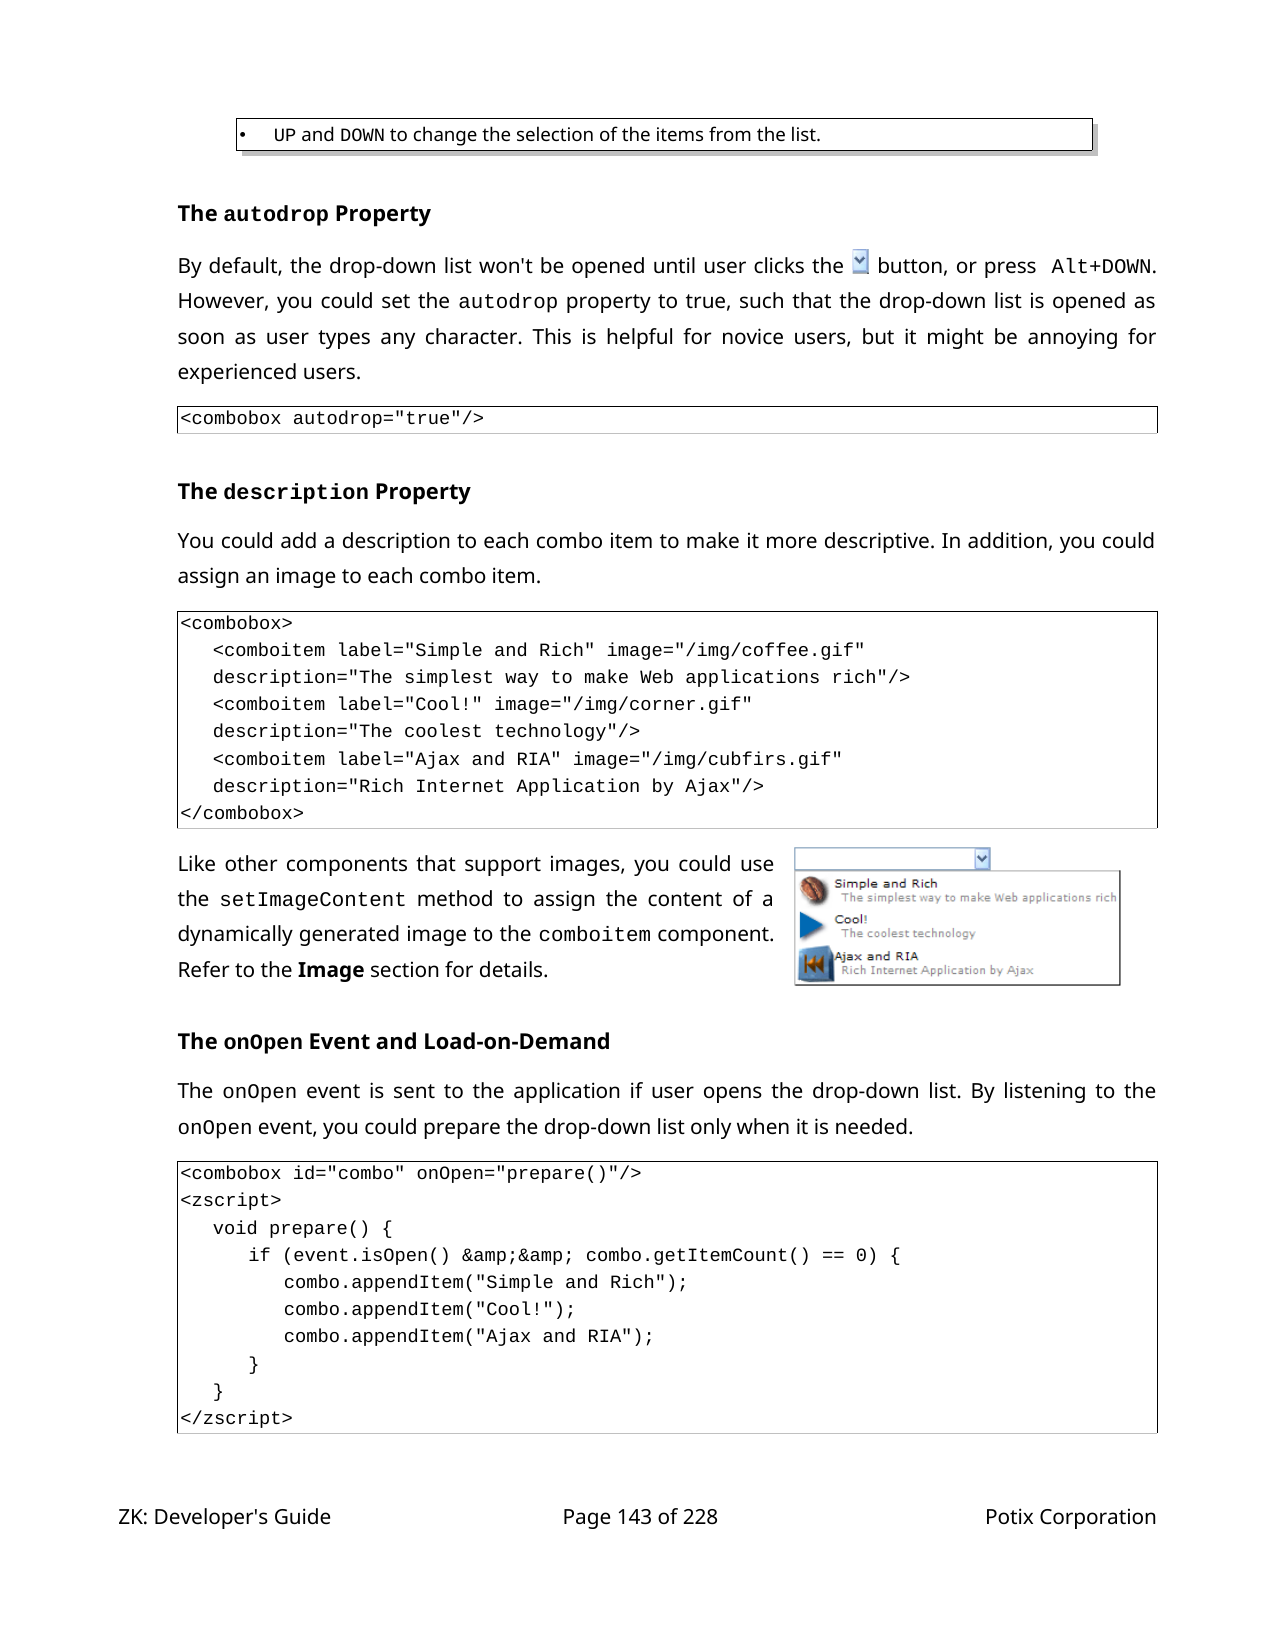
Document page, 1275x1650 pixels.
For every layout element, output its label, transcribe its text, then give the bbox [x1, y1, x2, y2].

subtitle The autodrop Property [177, 198, 1157, 228]
text <comboitem label="Cool!" image="/img/corner.gif" [178, 692, 1157, 716]
text By default, the drop-down list won't be opened until user clicks the button, or press Alt+DOWN. However, you could set the autodrop property to true, such that the drop-down list is opened as soon as user types any character. This is helpful for novice users, but it might be annoying for experienced users. [177, 249, 1157, 385]
text You could add a description to each combo item to make it more descriptive. In addition, you could assign an image to each combo item. [177, 526, 1157, 590]
text <comboitem label="Simple and Rich" image="/img/coffee.gif" [178, 638, 1157, 662]
text <zscript> [178, 1188, 1157, 1213]
text description="The simplest way to make Web applications rich"/> [178, 665, 1157, 689]
text The onOpen event is sent to the application if user opens the drop-down list. By listening to the onOpen event, you could prepare the drop-down list only when it is needed. [177, 1076, 1157, 1141]
text Like other components that support images, you could use the setImageContent method to assign the content of a dynamically generated image to the comboitem component. Refer to the Image section for details. [177, 849, 792, 983]
text description="Rich Internet Application by Ajax"/> [178, 774, 1157, 798]
text combo.appendItem("Cool!"); [178, 1297, 1157, 1321]
text <combobox> [178, 612, 1157, 635]
text </zscript> [178, 1406, 1157, 1433]
text <comboitem label="Ajax and RIA" image="/img/cubfirs.gif" [178, 746, 1157, 771]
text <combobox autodrop="true"/> [178, 407, 1157, 433]
text } [178, 1351, 1157, 1376]
list UP and DOWN to change the selection of the items from the list. [237, 119, 1092, 150]
subtitle The onOpen Event and Load-on-Demand [177, 1026, 1157, 1056]
text void prepare() { [178, 1216, 1157, 1240]
text [1123, 849, 1157, 983]
text if (event.isOpen() &amp;&amp; combo.getItemCount() == 0) { [178, 1243, 1157, 1267]
text description="The coolest technology"/> [178, 719, 1157, 743]
picture [792, 845, 1123, 988]
text </combobox> [178, 801, 1157, 828]
picture [852, 249, 870, 274]
text combo.appendItem("Ajax and RIA"); [178, 1324, 1157, 1348]
subtitle The description Property [177, 476, 1157, 506]
text } [178, 1379, 1157, 1403]
text <combobox id="combo" onOpen="prepare()"/> [178, 1162, 1157, 1185]
text combo.appendItem("Simple and Rich"); [178, 1270, 1157, 1294]
